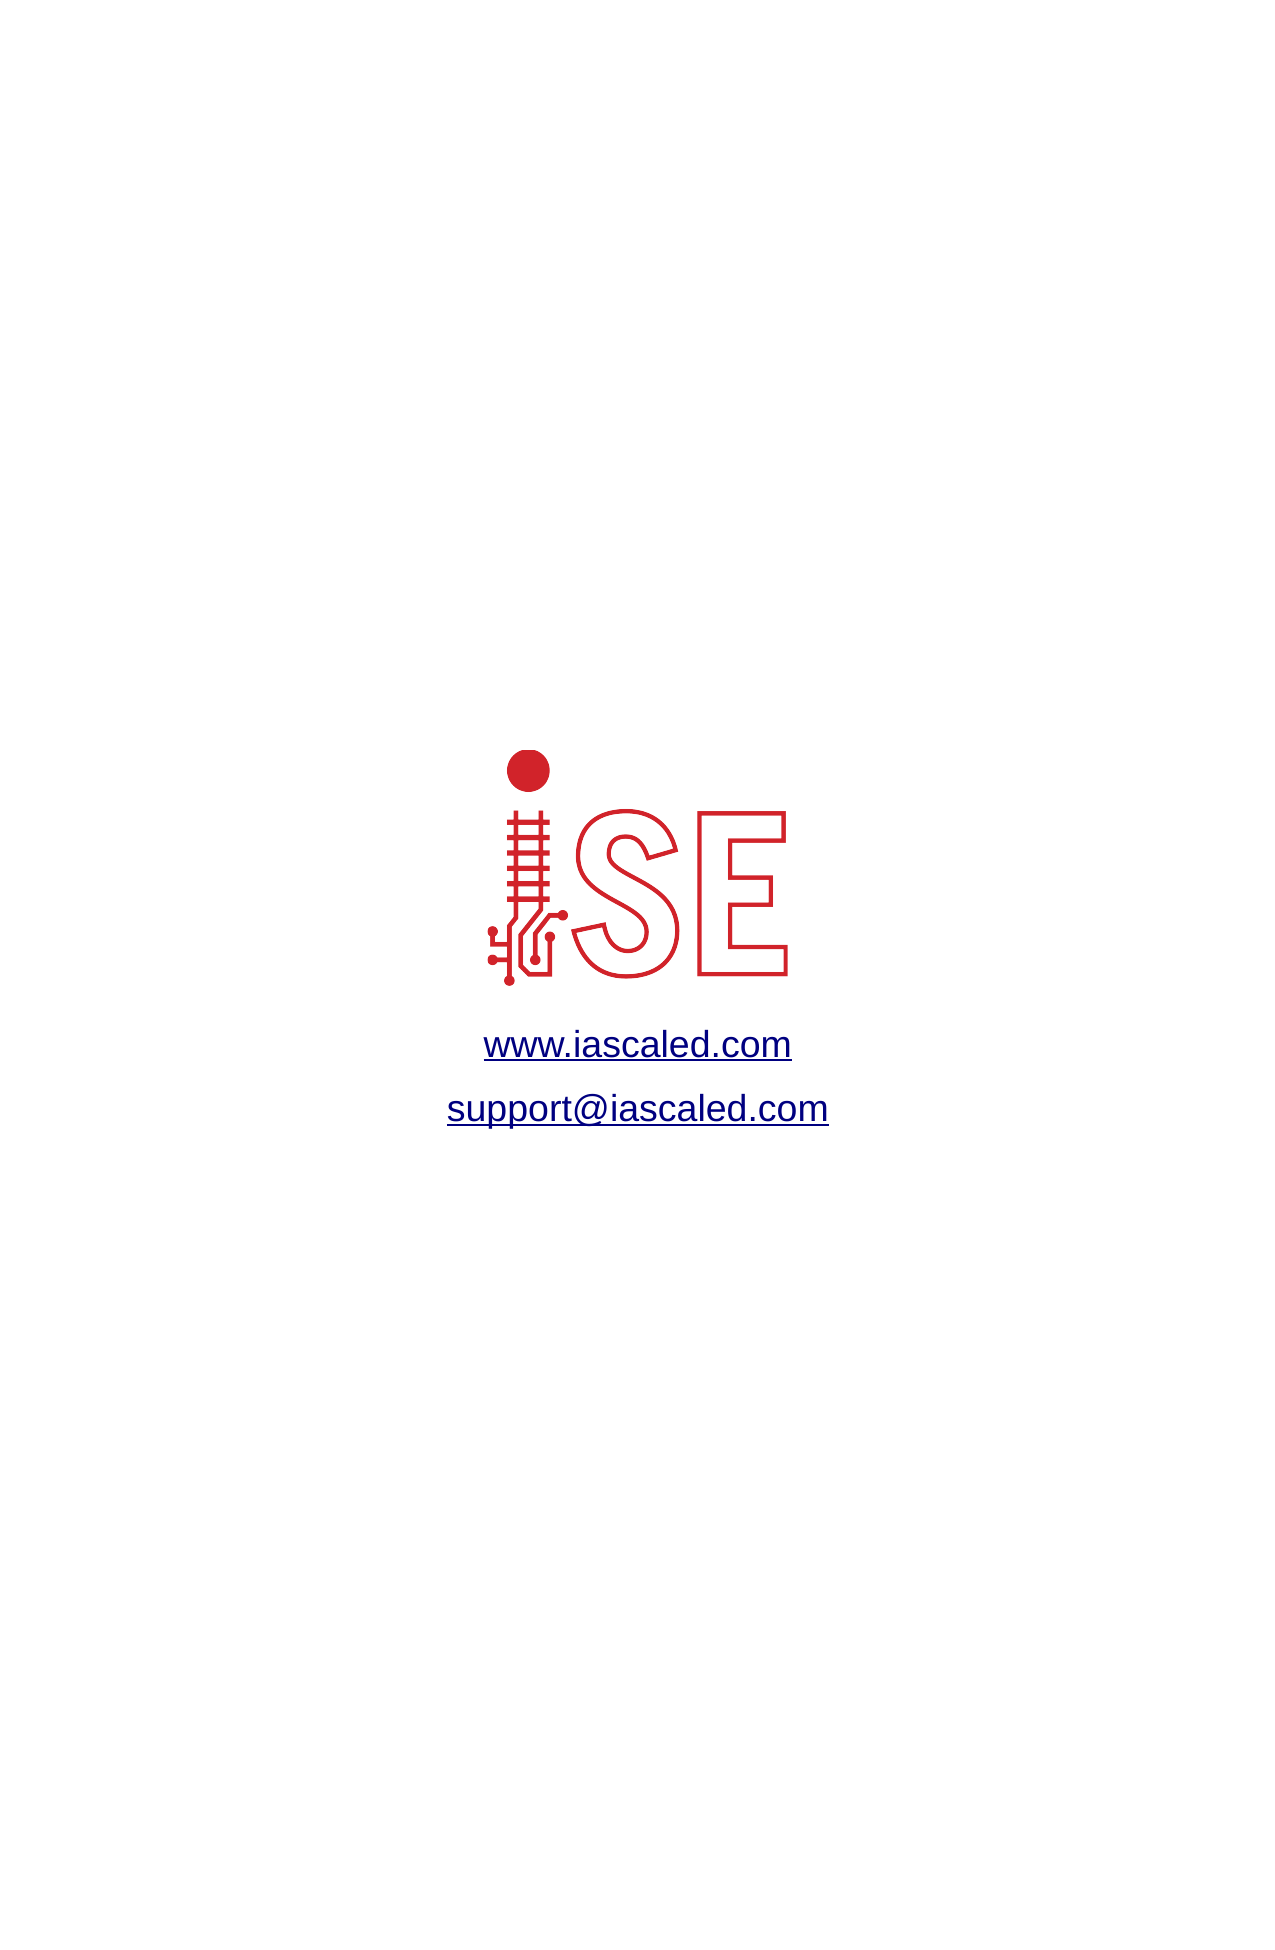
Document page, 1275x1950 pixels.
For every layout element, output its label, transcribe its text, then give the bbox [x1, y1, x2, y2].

text www.iascaled.com [118, 986, 1157, 1065]
text support@iascaled.com [118, 1086, 1157, 1129]
picture [487, 750, 788, 986]
